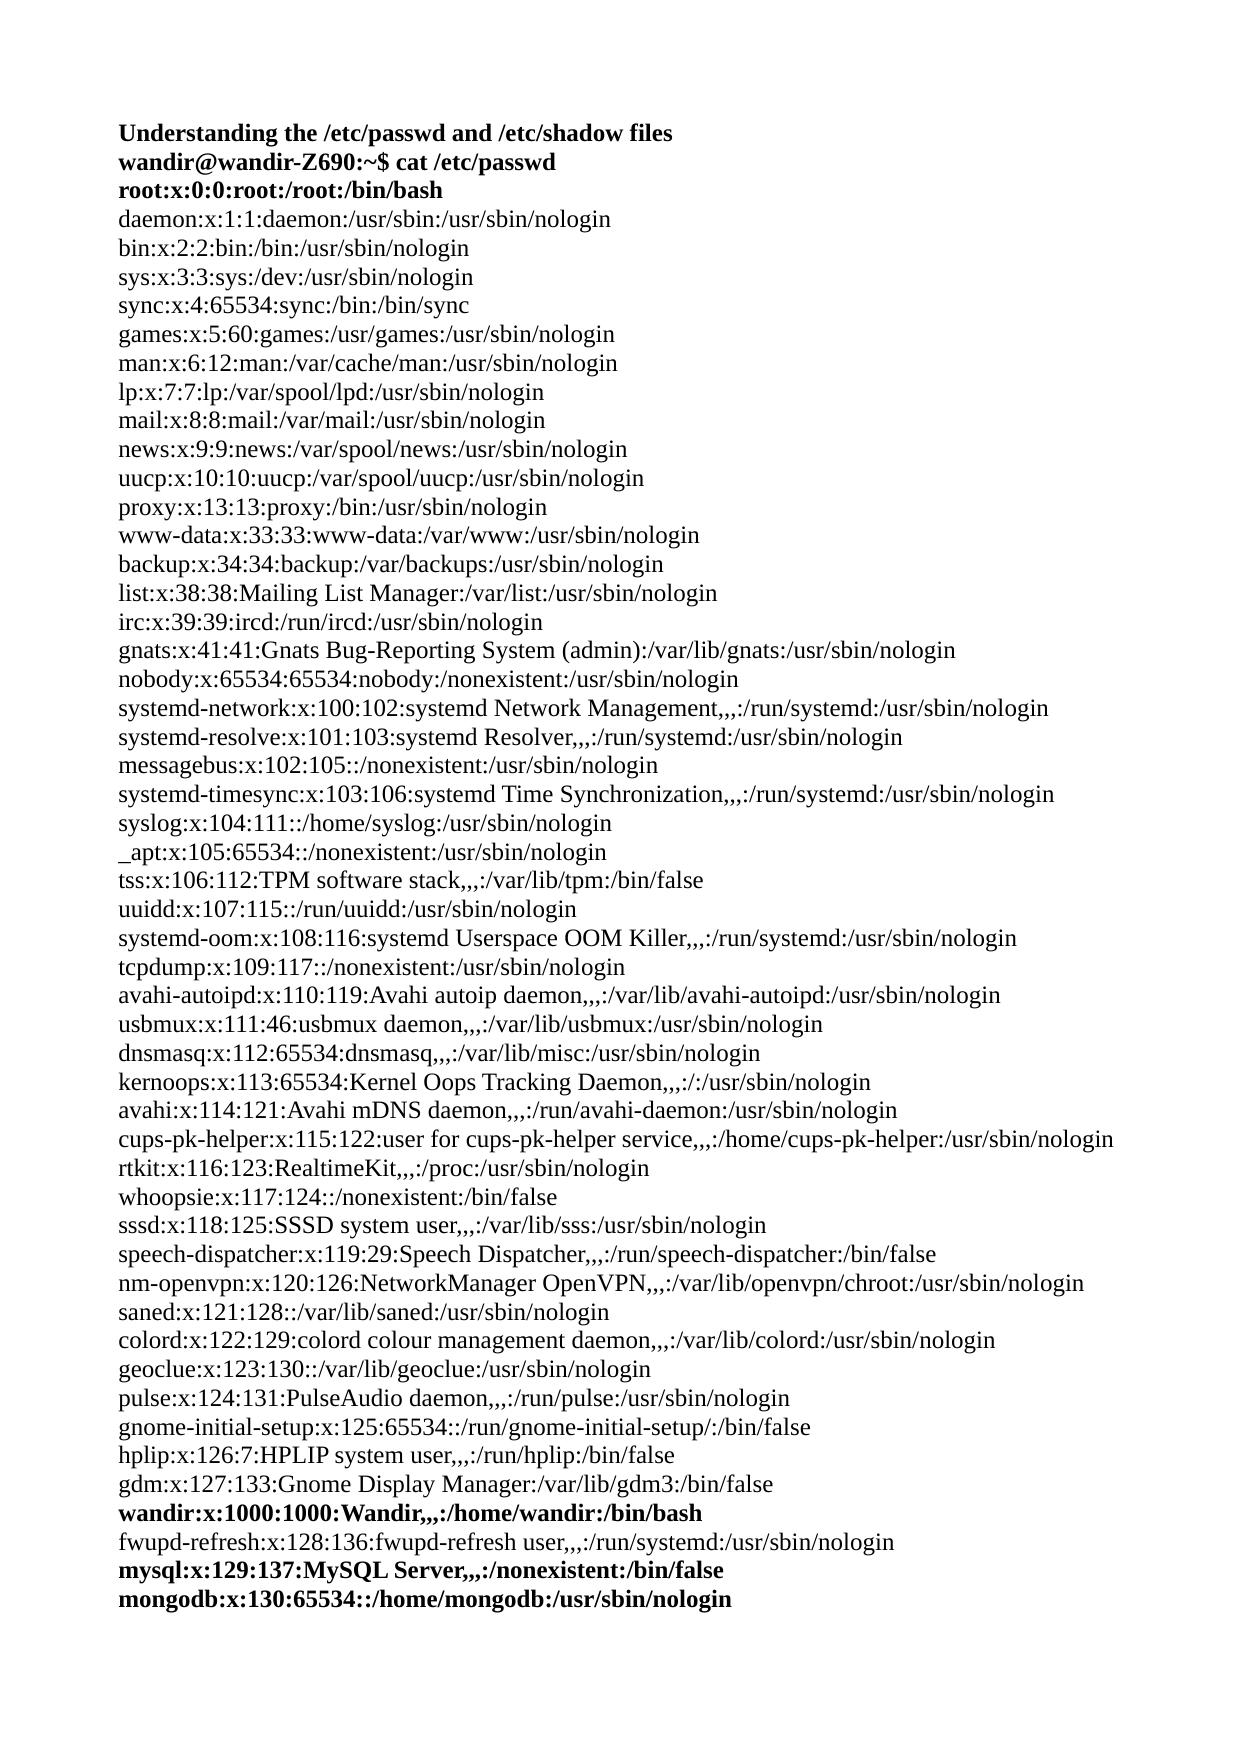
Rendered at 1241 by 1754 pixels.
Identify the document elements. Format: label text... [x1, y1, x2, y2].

text gdm:x:127:133:Gnome Display Manager:/var/lib/gdm3:/bin/false [118, 1469, 1122, 1498]
text news:x:9:9:news:/var/spool/news:/usr/sbin/nologin [118, 434, 1122, 463]
text saned:x:121:128::/var/lib/saned:/usr/sbin/nologin [118, 1297, 1122, 1326]
text mysql:x:129:137:MySQL Server,,,:/nonexistent:/bin/false [118, 1556, 1122, 1584]
text systemd-oom:x:108:116:systemd Userspace OOM Killer,,,:/run/systemd:/usr/sbin/nologin [118, 923, 1122, 952]
text pulse:x:124:131:PulseAudio daemon,,,:/run/pulse:/usr/sbin/nologin [118, 1383, 1122, 1412]
text messagebus:x:102:105::/nonexistent:/usr/sbin/nologin [118, 751, 1122, 779]
text geoclue:x:123:130::/var/lib/geoclue:/usr/sbin/nologin [118, 1354, 1122, 1383]
text irc:x:39:39:ircd:/run/ircd:/usr/sbin/nologin [118, 607, 1122, 636]
text lp:x:7:7:lp:/var/spool/lpd:/usr/sbin/nologin [118, 377, 1122, 406]
text gnome-initial-setup:x:125:65534::/run/gnome-initial-setup/:/bin/false [118, 1412, 1122, 1441]
text nobody:x:65534:65534:nobody:/nonexistent:/usr/sbin/nologin [118, 664, 1122, 693]
text usbmux:x:111:46:usbmux daemon,,,:/var/lib/usbmux:/usr/sbin/nologin [118, 1009, 1122, 1038]
text proxy:x:13:13:proxy:/bin:/usr/sbin/nologin [118, 492, 1122, 521]
text dnsmasq:x:112:65534:dnsmasq,,,:/var/lib/misc:/usr/sbin/nologin [118, 1038, 1122, 1067]
text backup:x:34:34:backup:/var/backups:/usr/sbin/nologin [118, 549, 1122, 578]
text wandir:x:1000:1000:Wandir,,,:/home/wandir:/bin/bash [118, 1498, 1122, 1527]
text systemd-timesync:x:103:106:systemd Time Synchronization,,,:/run/systemd:/usr/sbin/nologin [118, 779, 1122, 808]
text cups-pk-helper:x:115:122:user for cups-pk-helper service,,,:/home/cups-pk-helper:/usr/sbin/nologin [118, 1124, 1122, 1153]
text list:x:38:38:Mailing List Manager:/var/list:/usr/sbin/nologin [118, 578, 1122, 607]
text mongodb:x:130:65534::/home/mongodb:/usr/sbin/nologin [118, 1584, 1122, 1613]
text uucp:x:10:10:uucp:/var/spool/uucp:/usr/sbin/nologin [118, 463, 1122, 492]
text www-data:x:33:33:www-data:/var/www:/usr/sbin/nologin [118, 521, 1122, 549]
text tcpdump:x:109:117::/nonexistent:/usr/sbin/nologin [118, 952, 1122, 981]
text systemd-resolve:x:101:103:systemd Resolver,,,:/run/systemd:/usr/sbin/nologin [118, 722, 1122, 751]
text nm-openvpn:x:120:126:NetworkManager OpenVPN,,,:/var/lib/openvpn/chroot:/usr/sbin/nologin [118, 1268, 1122, 1297]
text bin:x:2:2:bin:/bin:/usr/sbin/nologin [118, 233, 1122, 262]
text _apt:x:105:65534::/nonexistent:/usr/sbin/nologin [118, 837, 1122, 866]
text Understanding the /etc/passwd and /etc/shadow files [118, 118, 1122, 147]
text speech-dispatcher:x:119:29:Speech Dispatcher,,,:/run/speech-dispatcher:/bin/false [118, 1239, 1122, 1268]
text avahi-autoipd:x:110:119:Avahi autoip daemon,,,:/var/lib/avahi-autoipd:/usr/sbin/nologin [118, 981, 1122, 1009]
text sync:x:4:65534:sync:/bin:/bin/sync [118, 291, 1122, 319]
text fwupd-refresh:x:128:136:fwupd-refresh user,,,:/run/systemd:/usr/sbin/nologin [118, 1527, 1122, 1556]
text sssd:x:118:125:SSSD system user,,,:/var/lib/sss:/usr/sbin/nologin [118, 1211, 1122, 1239]
text games:x:5:60:games:/usr/games:/usr/sbin/nologin [118, 319, 1122, 348]
text avahi:x:114:121:Avahi mDNS daemon,,,:/run/avahi-daemon:/usr/sbin/nologin [118, 1096, 1122, 1124]
text man:x:6:12:man:/var/cache/man:/usr/sbin/nologin [118, 348, 1122, 377]
text uuidd:x:107:115::/run/uuidd:/usr/sbin/nologin [118, 894, 1122, 923]
text systemd-network:x:100:102:systemd Network Management,,,:/run/systemd:/usr/sbin/nologin [118, 693, 1122, 722]
text gnats:x:41:41:Gnats Bug-Reporting System (admin):/var/lib/gnats:/usr/sbin/nologin [118, 636, 1122, 664]
text syslog:x:104:111::/home/syslog:/usr/sbin/nologin [118, 808, 1122, 837]
text daemon:x:1:1:daemon:/usr/sbin:/usr/sbin/nologin [118, 204, 1122, 233]
text kernoops:x:113:65534:Kernel Oops Tracking Daemon,,,:/:/usr/sbin/nologin [118, 1067, 1122, 1096]
text mail:x:8:8:mail:/var/mail:/usr/sbin/nologin [118, 406, 1122, 434]
text wandir@wandir-Z690:~$ cat /etc/passwd [118, 147, 1122, 176]
text colord:x:122:129:colord colour management daemon,,,:/var/lib/colord:/usr/sbin/nologin [118, 1326, 1122, 1354]
text tss:x:106:112:TPM software stack,,,:/var/lib/tpm:/bin/false [118, 866, 1122, 894]
text rtkit:x:116:123:RealtimeKit,,,:/proc:/usr/sbin/nologin [118, 1153, 1122, 1182]
text sys:x:3:3:sys:/dev:/usr/sbin/nologin [118, 262, 1122, 291]
text whoopsie:x:117:124::/nonexistent:/bin/false [118, 1182, 1122, 1211]
text root:x:0:0:root:/root:/bin/bash [118, 176, 1122, 204]
text hplip:x:126:7:HPLIP system user,,,:/run/hplip:/bin/false [118, 1441, 1122, 1469]
